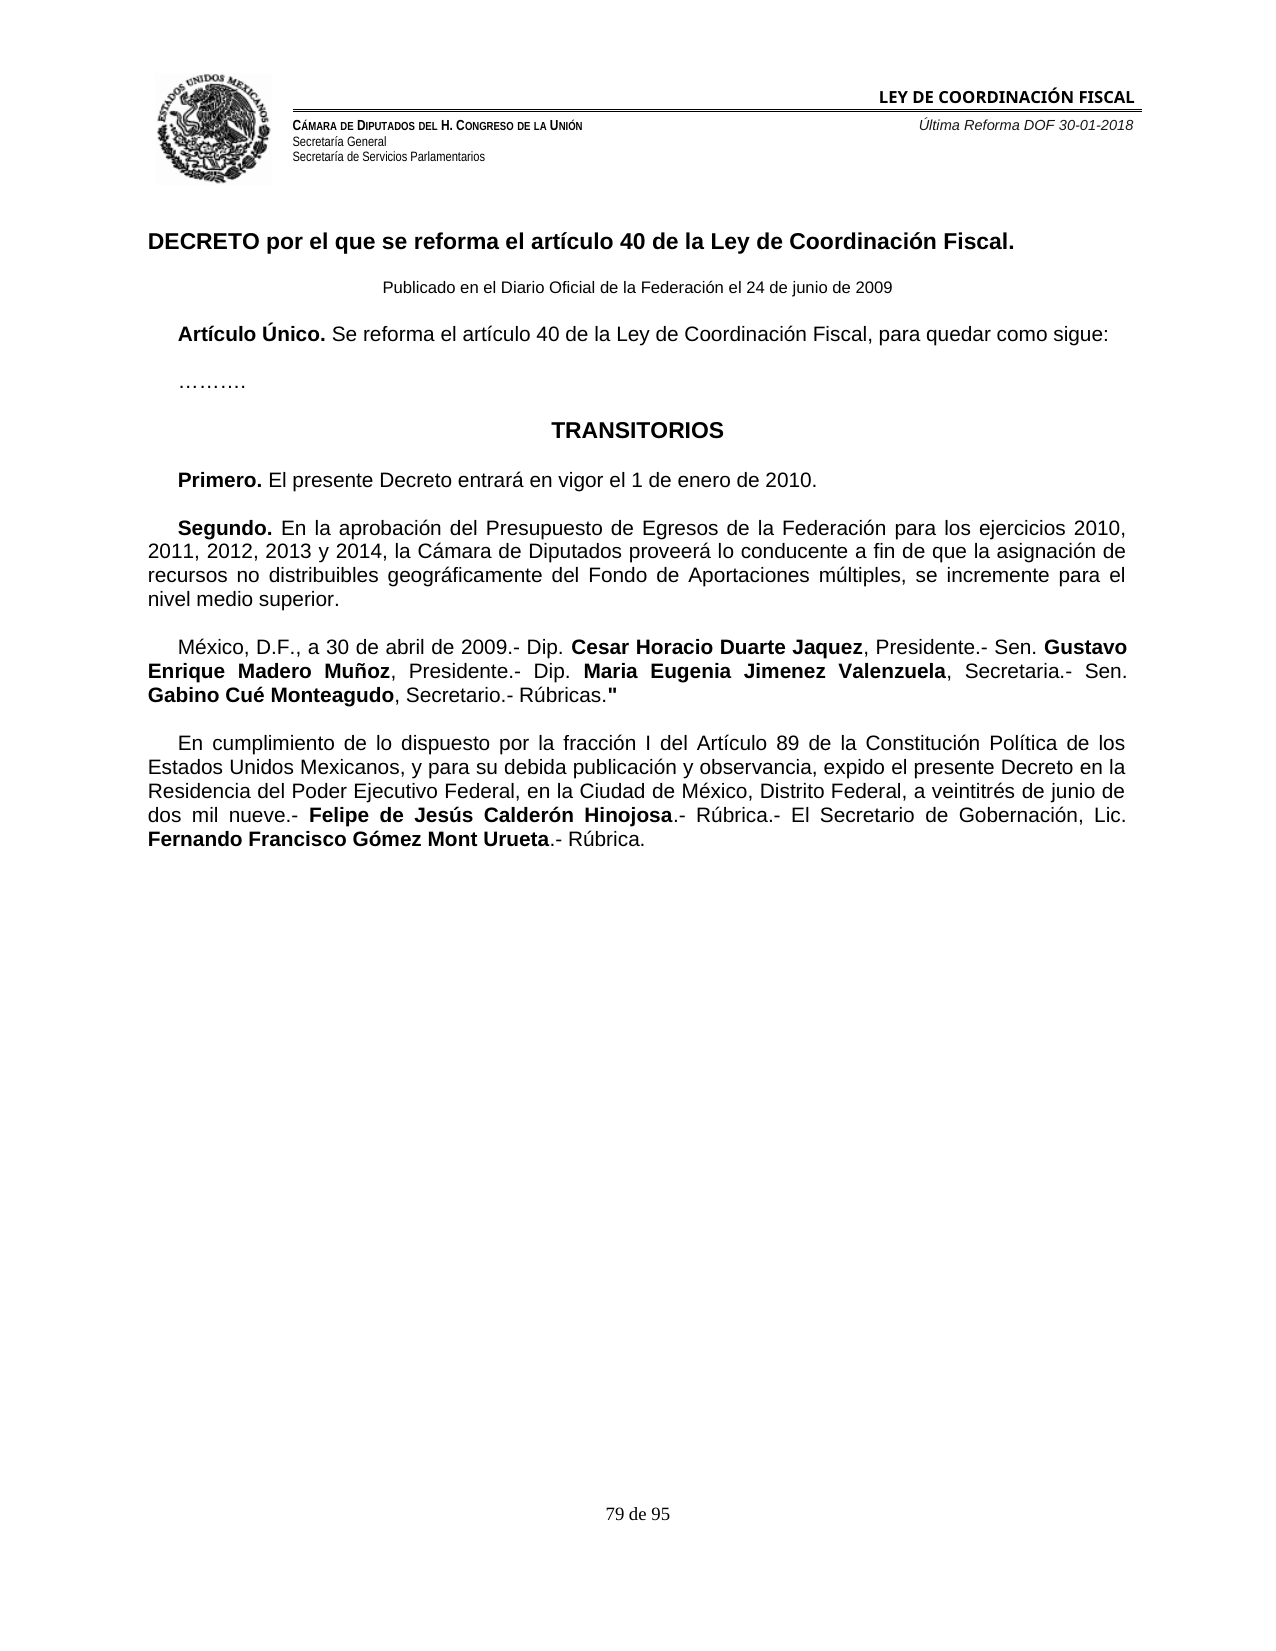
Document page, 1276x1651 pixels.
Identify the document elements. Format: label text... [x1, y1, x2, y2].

text Publicado en el Diario Oficial de la Federación el 24 de junio de 2009 [148, 278, 1127, 297]
text DECRETO por el que se reforma el artículo 40 de la Ley de Coordinación Fiscal. [148, 228, 1127, 254]
text En cumplimiento de lo dispuesto por la fracción I del Artículo 89 de la Constitución Política de los Estados Unidos Mexicanos, y para su debida publicación y observancia, expido el presente Decreto en la Residencia del Poder Ejecutivo Federal, en la Ciudad de México, Distrito Federal, a veintitrés de junio de dos mil nueve.- Felipe de Jesús Calderón Hinojosa.- Rúbrica.- El Secretario de Gobernación, Lic. Fernando Francisco Gómez Mont Urueta.- Rúbrica. [148, 731, 1127, 851]
text Segundo. En la aprobación del Presupuesto de Egresos de la Federación para los ejercicios 2010, 2011, 2012, 2013 y 2014, la Cámara de Diputados proveerá lo conducente a fin de que la asignación de recursos no distribuibles geográficamente del Fondo de Aportaciones múltiples, se incremente para el nivel medio superior. [148, 515, 1127, 611]
text Primero. El presente Decreto entrará en vigor el 1 de enero de 2010. [148, 467, 1127, 491]
text México, D.F., a 30 de abril de 2009.- Dip. Cesar Horacio Duarte Jaquez, Presidente.- Sen. Gustavo Enrique Madero Muñoz, Presidente.- Dip. Maria Eugenia Jimenez Valenzuela, Secretaria.- Sen. Gabino Cué Monteagudo, Secretario.- Rúbricas." [148, 635, 1127, 707]
text Artículo Único. Se reforma el artículo 40 de la Ley de Coordinación Fiscal, para quedar como sigue: [148, 321, 1127, 345]
text TRANSITORIOS [148, 417, 1127, 443]
text ………. [148, 369, 1127, 393]
